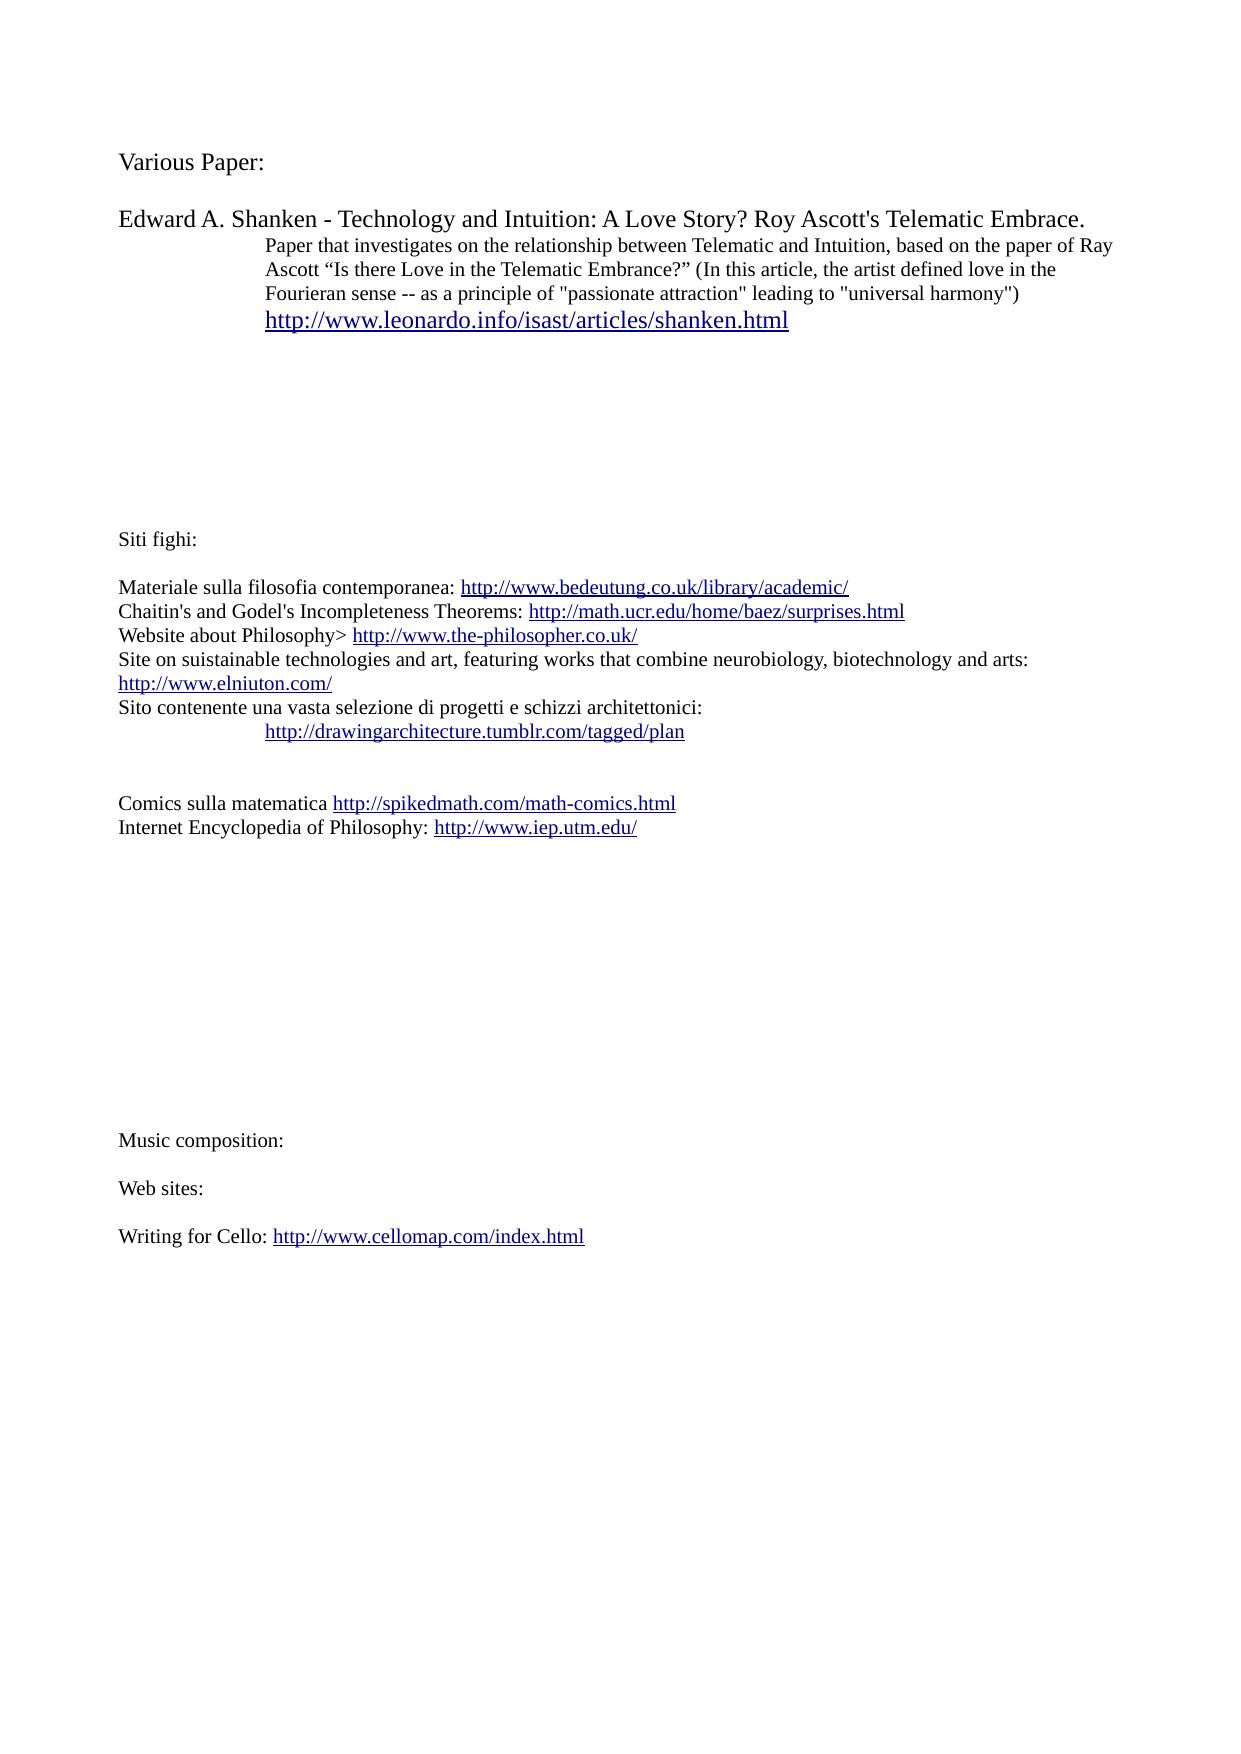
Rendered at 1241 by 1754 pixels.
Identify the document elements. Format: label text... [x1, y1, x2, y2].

text Sito contenente una vasta selezione di progetti e schizzi architettonici: http://drawingarchitecture.tumblr.com/tagged/plan [118, 695, 1122, 743]
text Music composition: [118, 1128, 1122, 1152]
text Web sites: [118, 1176, 1122, 1200]
text Siti fighi: [118, 527, 1122, 551]
text Internet Encyclopedia of Philosophy: http://www.iep.utm.edu/ [118, 815, 1122, 839]
text Various Paper: [118, 147, 1122, 176]
text Chaitin's and Godel's Incompleteness Theorems: http://math.ucr.edu/home/baez/surprises.html [118, 599, 1122, 623]
text Materiale sulla filosofia contemporanea: http://www.bedeutung.co.uk/library/academic/ [118, 575, 1122, 599]
text Website about Philosophy> http://www.the-philosopher.co.uk/ [118, 623, 1122, 647]
text Comics sulla matematica http://spikedmath.com/math-comics.html [118, 791, 1122, 815]
text Writing for Cello: http://www.cellomap.com/index.html [118, 1224, 1122, 1248]
text Site on suistainable technologies and art, featuring works that combine neurobiology, biotechnology and arts: http://www.elniuton.com/ [118, 647, 1122, 695]
text Edward A. Shanken - Technology and Intuition: A Love Story? Roy Ascott's Telematic Embrace. Paper that investigates on the relationship between Telematic and Intuition, based on the paper of Ray Ascott “Is there Love in the Telematic Embrance?” (In this article, the artist defined love in the Fourieran sense -- as a principle of "passionate attraction" leading to "universal harmony") http://www.leonardo.info/isast/articles/shanken.html [118, 204, 1122, 334]
